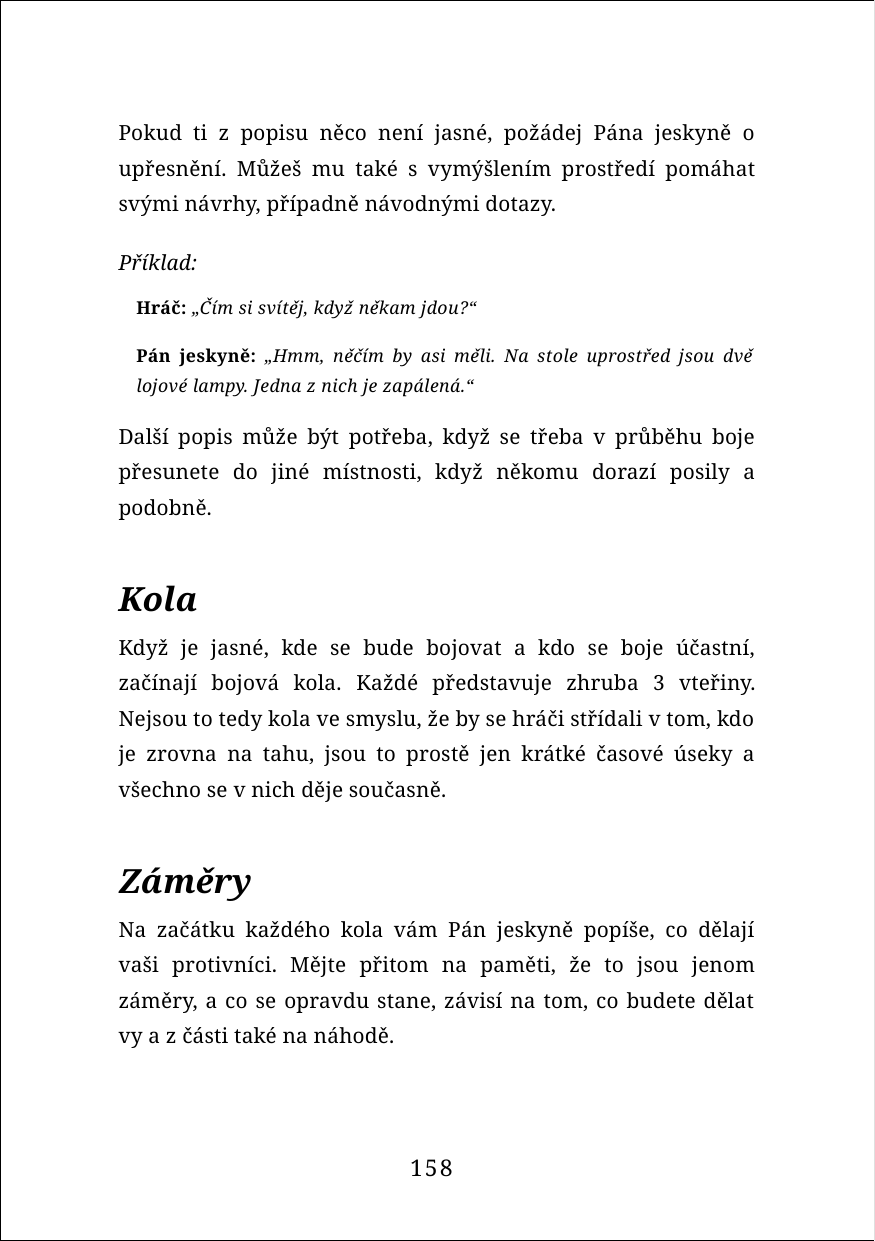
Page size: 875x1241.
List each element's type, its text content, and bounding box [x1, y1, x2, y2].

text Na začátku každého kola vám Pán jeskyně popíše, co dělají vaši protivníci. Mějte přitom na paměti, že to jsou jenom záměry, a co se opravdu stane, závisí na tom, co budete dělat vy a z části také na náhodě. [118, 915, 756, 1050]
subtitle Kola [118, 576, 756, 621]
text Pokud ti z popisu něco není jasné, požádej Pána jeskyně o upřesnění. Můžeš mu také s vymýšlením prostředí pomáhat svými návrhy, případně návodnými dotazy. [118, 118, 756, 218]
text Hráč: „Čím si svítěj, když někam jdou?“ [136, 296, 756, 320]
subtitle Záměry [118, 858, 756, 903]
text Další popis může být potřeba, když se třeba v průběhu boje přesunete do jiné místnosti, když někomu dorazí posily a podobně. [118, 422, 756, 521]
text Pán jeskyně: „Hmm, něčím by asi měli. Na stole uprostřed jsou dvě lojové lampy. Jedna z nich je zapálená.“ [136, 344, 756, 398]
text Když je jasné, kde se bude bojovat a kdo se boje účastní, začínají bojová kola. Každé představuje zhruba 3 vteřiny. Nejsou to tedy kola ve smyslu, že by se hráči střídali v tom, kdo je zrovna na tahu, jsou to prostě jen krátké časové úseky a všechno se v nich děje současně. [118, 633, 756, 803]
text Příklad: [118, 248, 756, 277]
